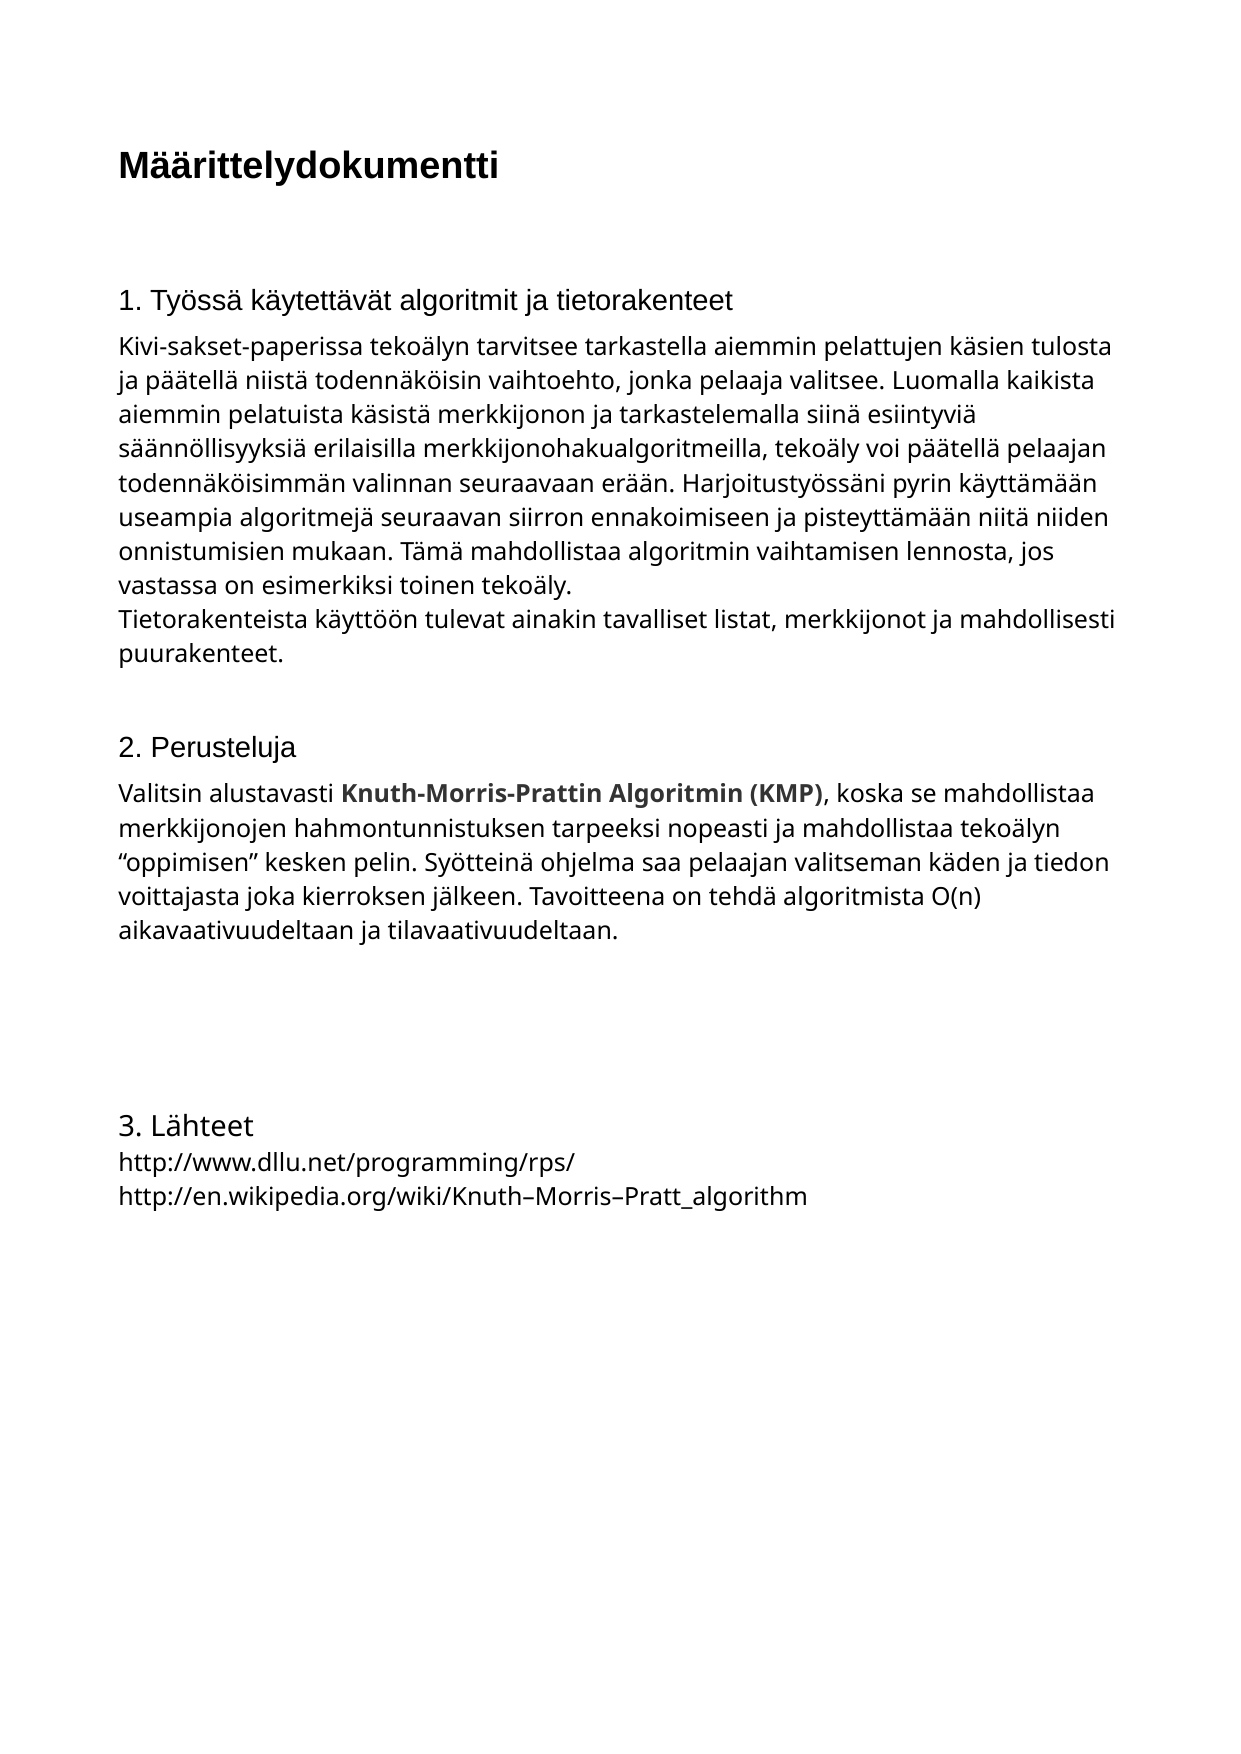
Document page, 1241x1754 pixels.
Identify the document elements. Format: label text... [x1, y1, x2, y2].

text Kivi-sakset-paperissa tekoälyn tarvitsee tarkastella aiemmin pelattujen käsien tulosta ja päätellä niistä todennäköisin vaihtoehto, jonka pelaaja valitsee. Luomalla kaikista aiemmin pelatuista käsistä merkkijonon ja tarkastelemalla siinä esiintyviä säännöllisyyksiä erilaisilla merkkijonohakualgoritmeilla, tekoäly voi päätellä pelaajan todennäköisimmän valinnan seuraavaan erään. Harjoitustyössäni pyrin käyttämään useampia algoritmejä seuraavan siirron ennakoimiseen ja pisteyttämään niitä niiden onnistumisien mukaan. Tämä mahdollistaa algoritmin vaihtamisen lennosta, jos vastassa on esimerkiksi toinen tekoäly. [118, 329, 1122, 601]
text 3. Lähteet [118, 1105, 1122, 1145]
subtitle 1. Työssä käytettävät algoritmit ja tietorakenteet [118, 283, 1122, 316]
subtitle Määrittelydokumentti [118, 143, 1122, 187]
text Valitsin alustavasti Knuth-Morris-Prattin Algoritmin (KMP), koska se mahdollistaa merkkijonojen hahmontunnistuksen tarpeeksi nopeasti ja mahdollistaa tekoälyn “oppimisen” kesken pelin. Syötteinä ohjelma saa pelaajan valitseman käden ja tiedon voittajasta joka kierroksen jälkeen. Tavoitteena on tehdä algoritmista O(n) aikavaativuudeltaan ja tilavaativuudeltaan. [118, 776, 1122, 946]
text http://www.dllu.net/programming/rps/ [118, 1145, 1122, 1179]
text http://en.wikipedia.org/wiki/Knuth–Morris–Pratt_algorithm [118, 1179, 1122, 1213]
subtitle 2. Perusteluja [118, 730, 1122, 764]
text Tietorakenteista käyttöön tulevat ainakin tavalliset listat, merkkijonot ja mahdollisesti puurakenteet. [118, 601, 1122, 669]
